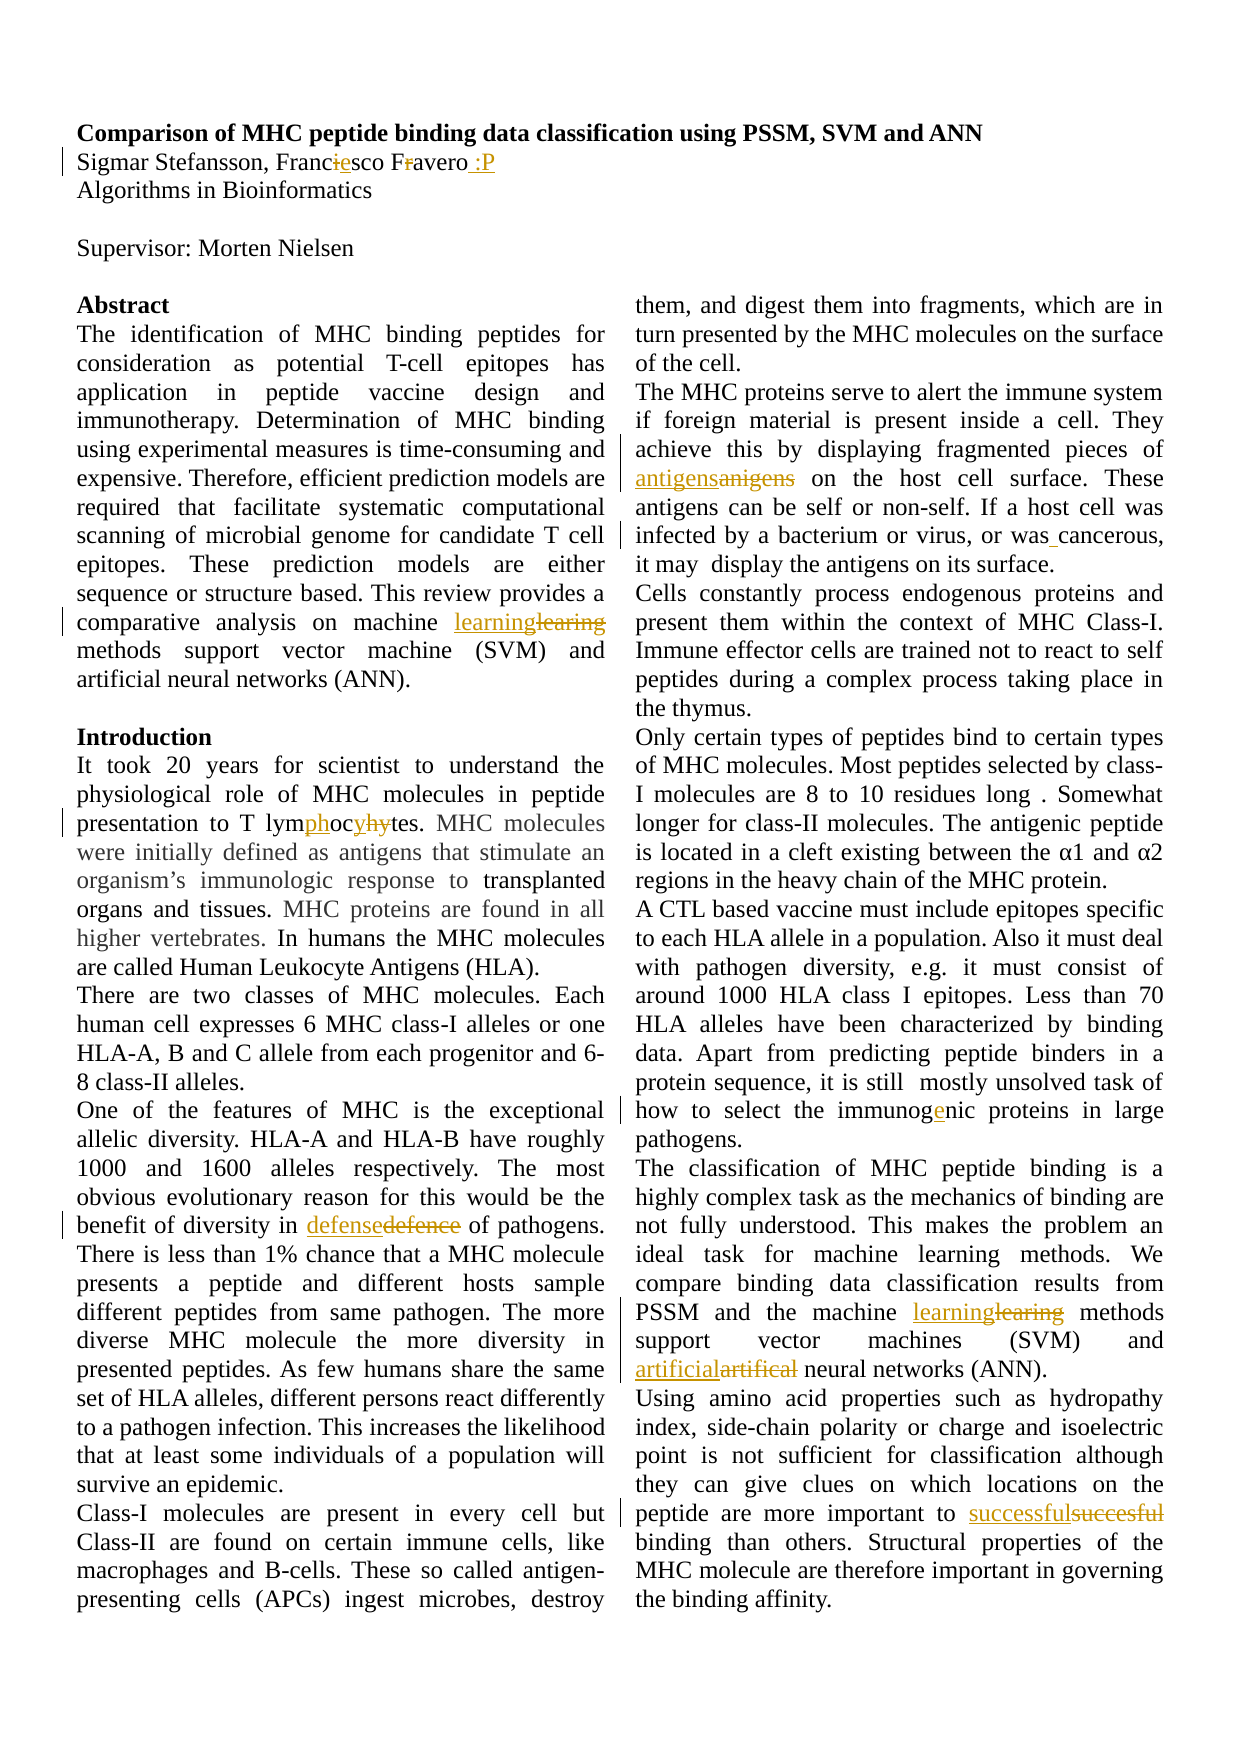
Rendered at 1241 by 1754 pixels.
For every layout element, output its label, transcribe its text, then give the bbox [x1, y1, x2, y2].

text them, and digest them into fragments, which are in turn presented by the MHC molecules on the surface of the cell. [635, 291, 1164, 377]
text Only certain types of peptides bind to certain types of MHC molecules. Most peptides selected by class-I molecules are 8 to 10 residues long . Somewhat longer for class-II molecules. The antigenic peptide is located in a cleft existing between the α1 and α2 regions in the heavy chain of the MHC protein. [635, 722, 1164, 894]
text It took 20 years for scientist to understand the physiological role of MHC molecules in peptide presentation to T lymphocytes. MHC molecules were initially defined as antigens that stimulate an organism’s immunologic response to transplanted organs and tissues. MHC proteins are found in all higher vertebrates. In humans the MHC molecules are called Human Leukocyte Antigens (HLA). [76, 751, 605, 981]
text Class-I molecules are present in every cell but Class-II are found on certain immune cells, like macrophages and B-cells. These so called antigen-presenting cells (APCs) ingest microbes, destroy [76, 1498, 605, 1613]
text The MHC proteins serve to alert the immune system if foreign material is present inside a cell. They achieve this by displaying fragmented pieces of antigens on the host cell surface. These antigens can be self or non-self. If a host cell was infected by a bacterium or virus, or was cancerous, it may display the antigens on its surface. [635, 377, 1164, 578]
text Using amino acid properties such as hydropathy index, side-chain polarity or charge and isoelectric point is not sufficient for classification although they can give clues on which locations on the peptide are more important to successful binding than others. Structural properties of the MHC molecule are therefore important in governing the binding affinity. [635, 1383, 1164, 1613]
text The classification of MHC peptide binding is a highly complex task as the mechanics of binding are not fully understood. This makes the problem an ideal task for machine learning methods. We compare binding data classification results from PSSM and the machine learning methods support vector machines (SVM) and artificial neural networks (ANN). [635, 1153, 1164, 1383]
text Sigmar Stefansson, Francesco Favero :P [76, 147, 1164, 176]
text Algorithms in Bioinformatics [76, 176, 1164, 204]
text There are two classes of MHC molecules. Each human cell expresses 6 MHC class-I alleles or one HLA-A, B and C allele from each progenitor and 6-8 class-II alleles. [76, 981, 605, 1096]
text Introduction [76, 722, 605, 751]
text Abstract [76, 291, 605, 319]
text The identification of MHC binding peptides for consideration as potential T-cell epitopes has application in peptide vaccine design and immunotherapy. Determination of MHC binding using experimental measures is time-consuming and expensive. Therefore, efficient prediction models are required that facilitate systematic computational scanning of microbial genome for candidate T cell epitopes. These prediction models are either sequence or structure based. This review provides a comparative analysis on machine learning methods support vector machine (SVM) and artificial neural networks (ANN). [76, 319, 605, 693]
text Cells constantly process endogenous proteins and present them within the context of MHC Class-I. Immune effector cells are trained not to react to self peptides during a complex process taking place in the thymus. [635, 578, 1164, 722]
text One of the features of MHC is the exceptional allelic diversity. HLA-A and HLA-B have roughly 1000 and 1600 alleles respectively. The most obvious evolutionary reason for this would be the benefit of diversity in defense of pathogens. There is less than 1% chance that a MHC molecule presents a peptide and different hosts sample different peptides from same pathogen. The more diverse MHC molecule the more diversity in presented peptides. As few humans share the same set of HLA alleles, different persons react differently to a pathogen infection. This increases the likelihood that at least some individuals of a population will survive an epidemic. [76, 1096, 605, 1498]
text A CTL based vaccine must include epitopes specific to each HLA allele in a population. Also it must deal with pathogen diversity, e.g. it must consist of around 1000 HLA class I epitopes. Less than 70 HLA alleles have been characterized by binding data. Apart from predicting peptide binders in a protein sequence, it is still mostly unsolved task of how to select the immunogenic proteins in large pathogens. [635, 894, 1164, 1153]
text Comparison of MHC peptide binding data classification using PSSM, SVM and ANN [76, 118, 1164, 147]
text Supervisor: Morten Nielsen [76, 233, 1164, 262]
